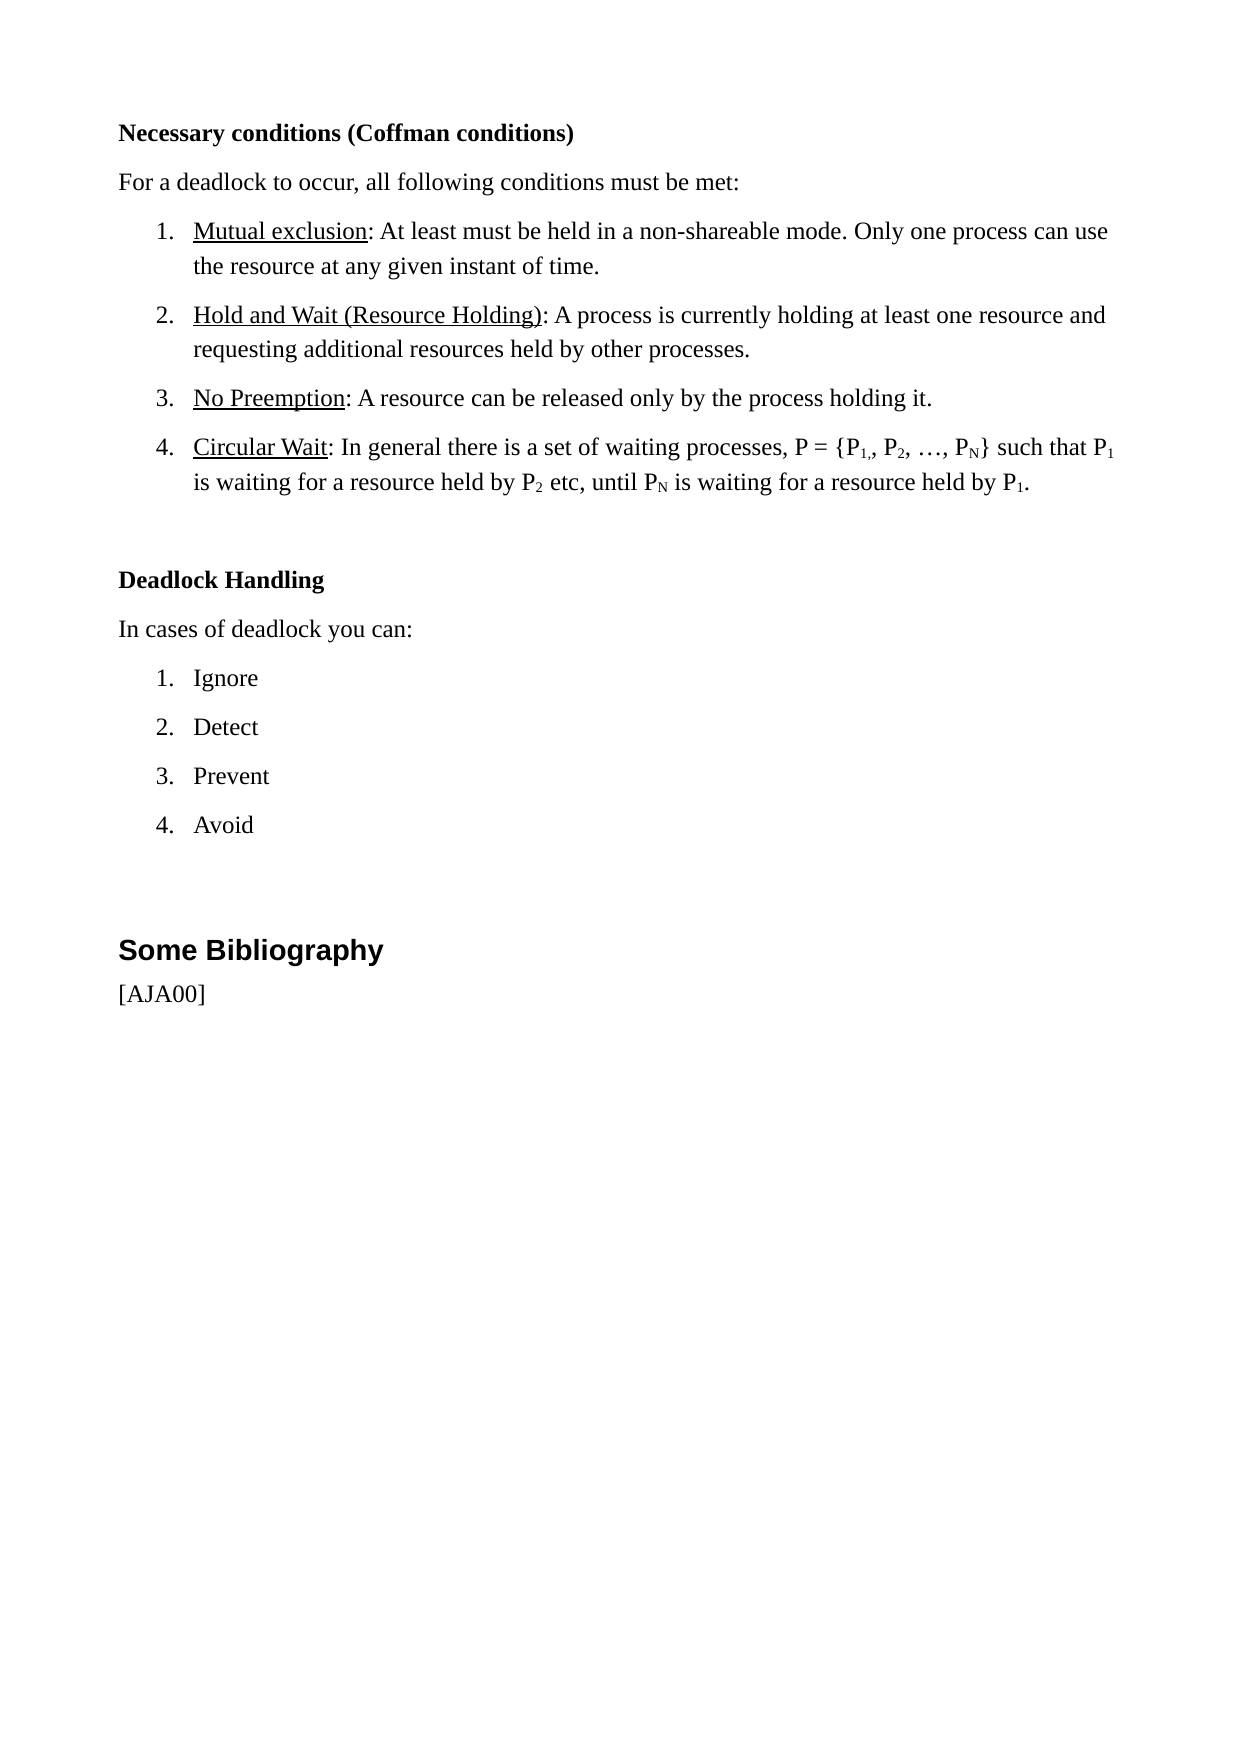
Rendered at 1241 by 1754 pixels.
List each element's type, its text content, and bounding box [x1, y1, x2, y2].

list Avoid [156, 810, 1122, 839]
list Prevent [156, 761, 1122, 790]
list No Preemption: A resource can be released only by the process holding it. [156, 383, 1122, 412]
list Circular Wait: In general there is a set of waiting processes, P = {P1,, P2, …, PN} such that P1 is waiting for a resource held by P2 etc, until PN is waiting for a resource held by P1. [156, 432, 1122, 496]
text In cases of deadlock you can: [118, 614, 1122, 643]
text For a deadlock to occur, all following conditions must be met: [118, 167, 1122, 196]
text [AJA00] [118, 979, 1122, 1008]
list Ignore [156, 663, 1122, 692]
text Deadlock Handling [118, 565, 1122, 594]
list Hold and Wait (Resource Holding): A process is currently holding at least one resource and requesting additional resources held by other processes. [156, 300, 1122, 363]
subtitle Some Bibliography [118, 933, 1122, 967]
text Necessary conditions (Coffman conditions) [118, 118, 1122, 147]
list Detect [156, 712, 1122, 741]
list Mutual exclusion: At least must be held in a non-shareable mode. Only one process can use the resource at any given instant of time. [156, 216, 1122, 279]
